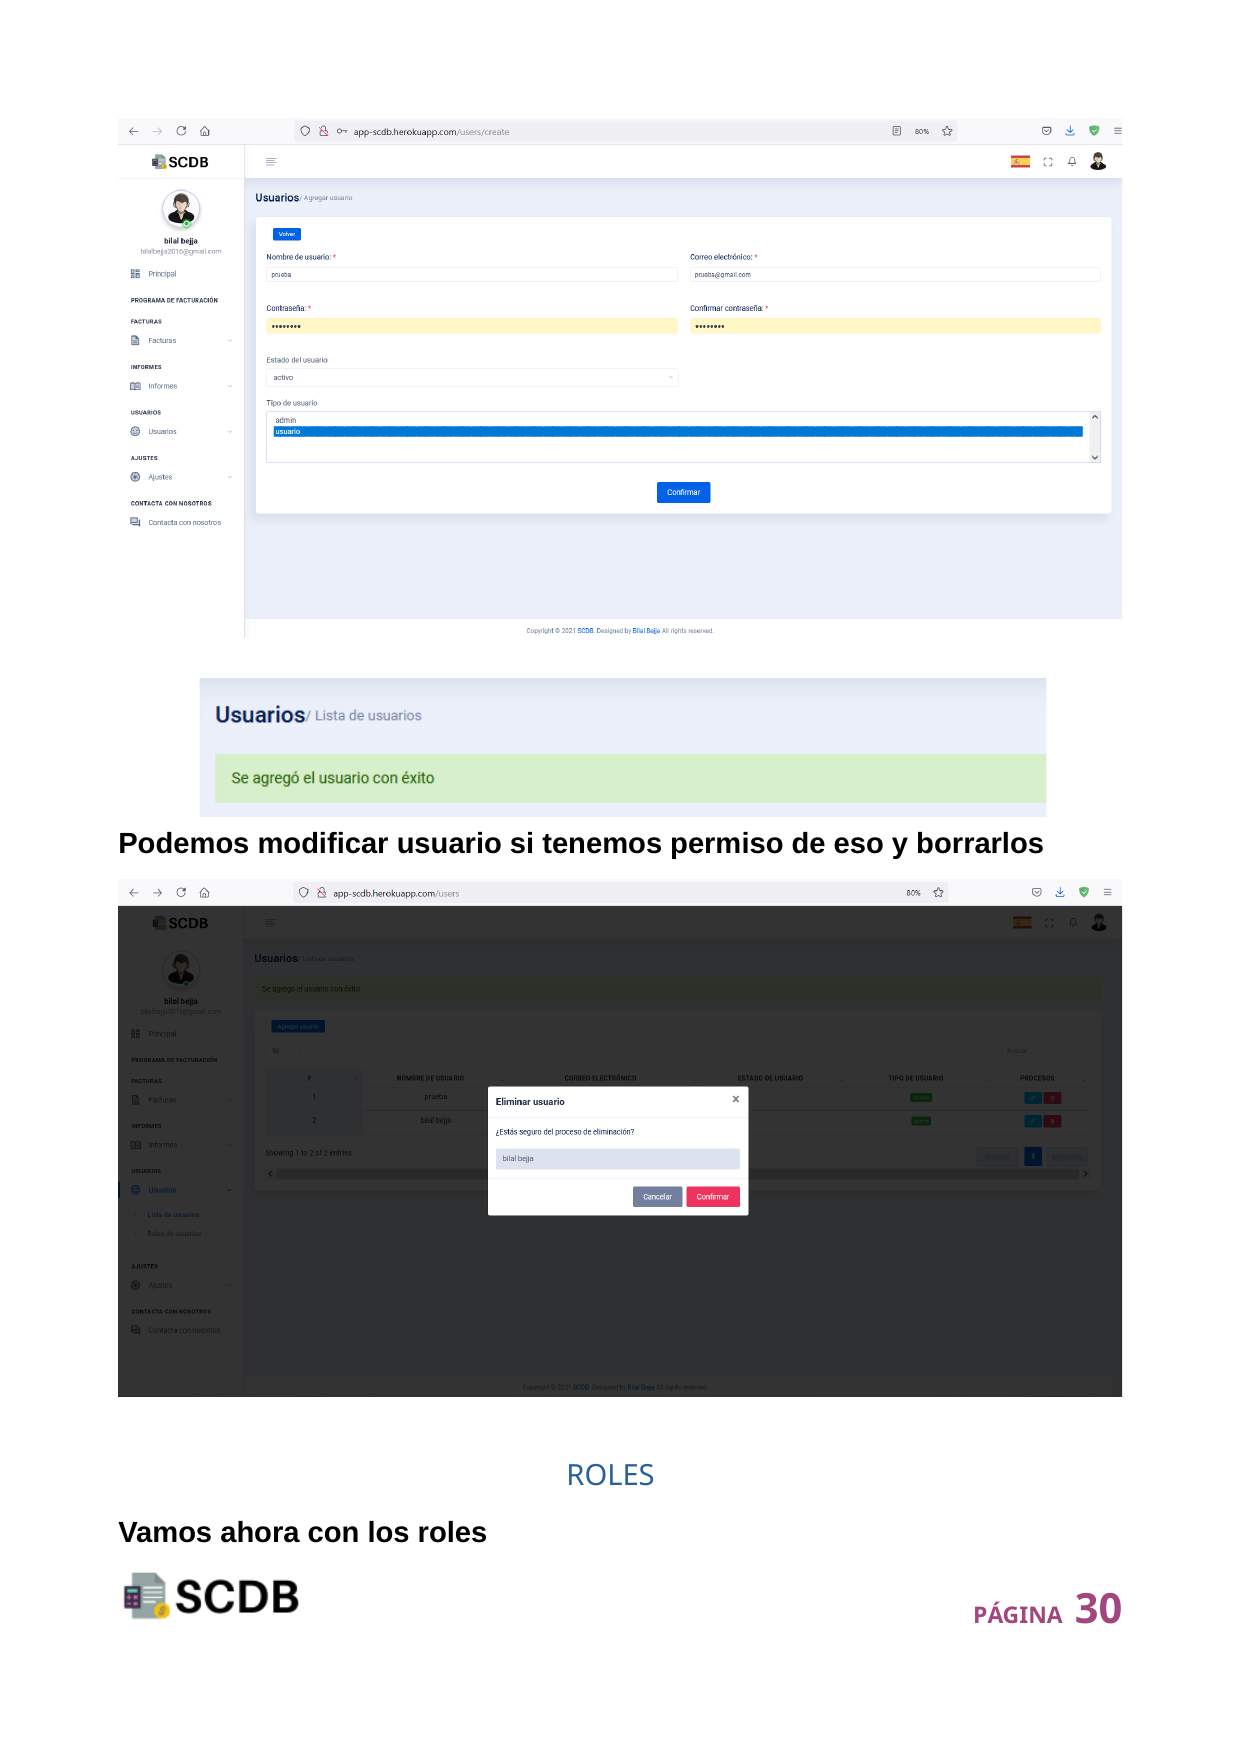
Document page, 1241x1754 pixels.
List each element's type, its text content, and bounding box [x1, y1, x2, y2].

text Podemos modificar usuario si tenemos permiso de eso y borrarlos [118, 826, 1122, 860]
text ROLES [118, 1454, 1122, 1494]
picture [122, 1569, 305, 1622]
picture [199, 678, 1047, 817]
text Vamos ahora con los roles [118, 1515, 1122, 1548]
picture [118, 118, 1123, 638]
picture [118, 879, 1123, 1397]
